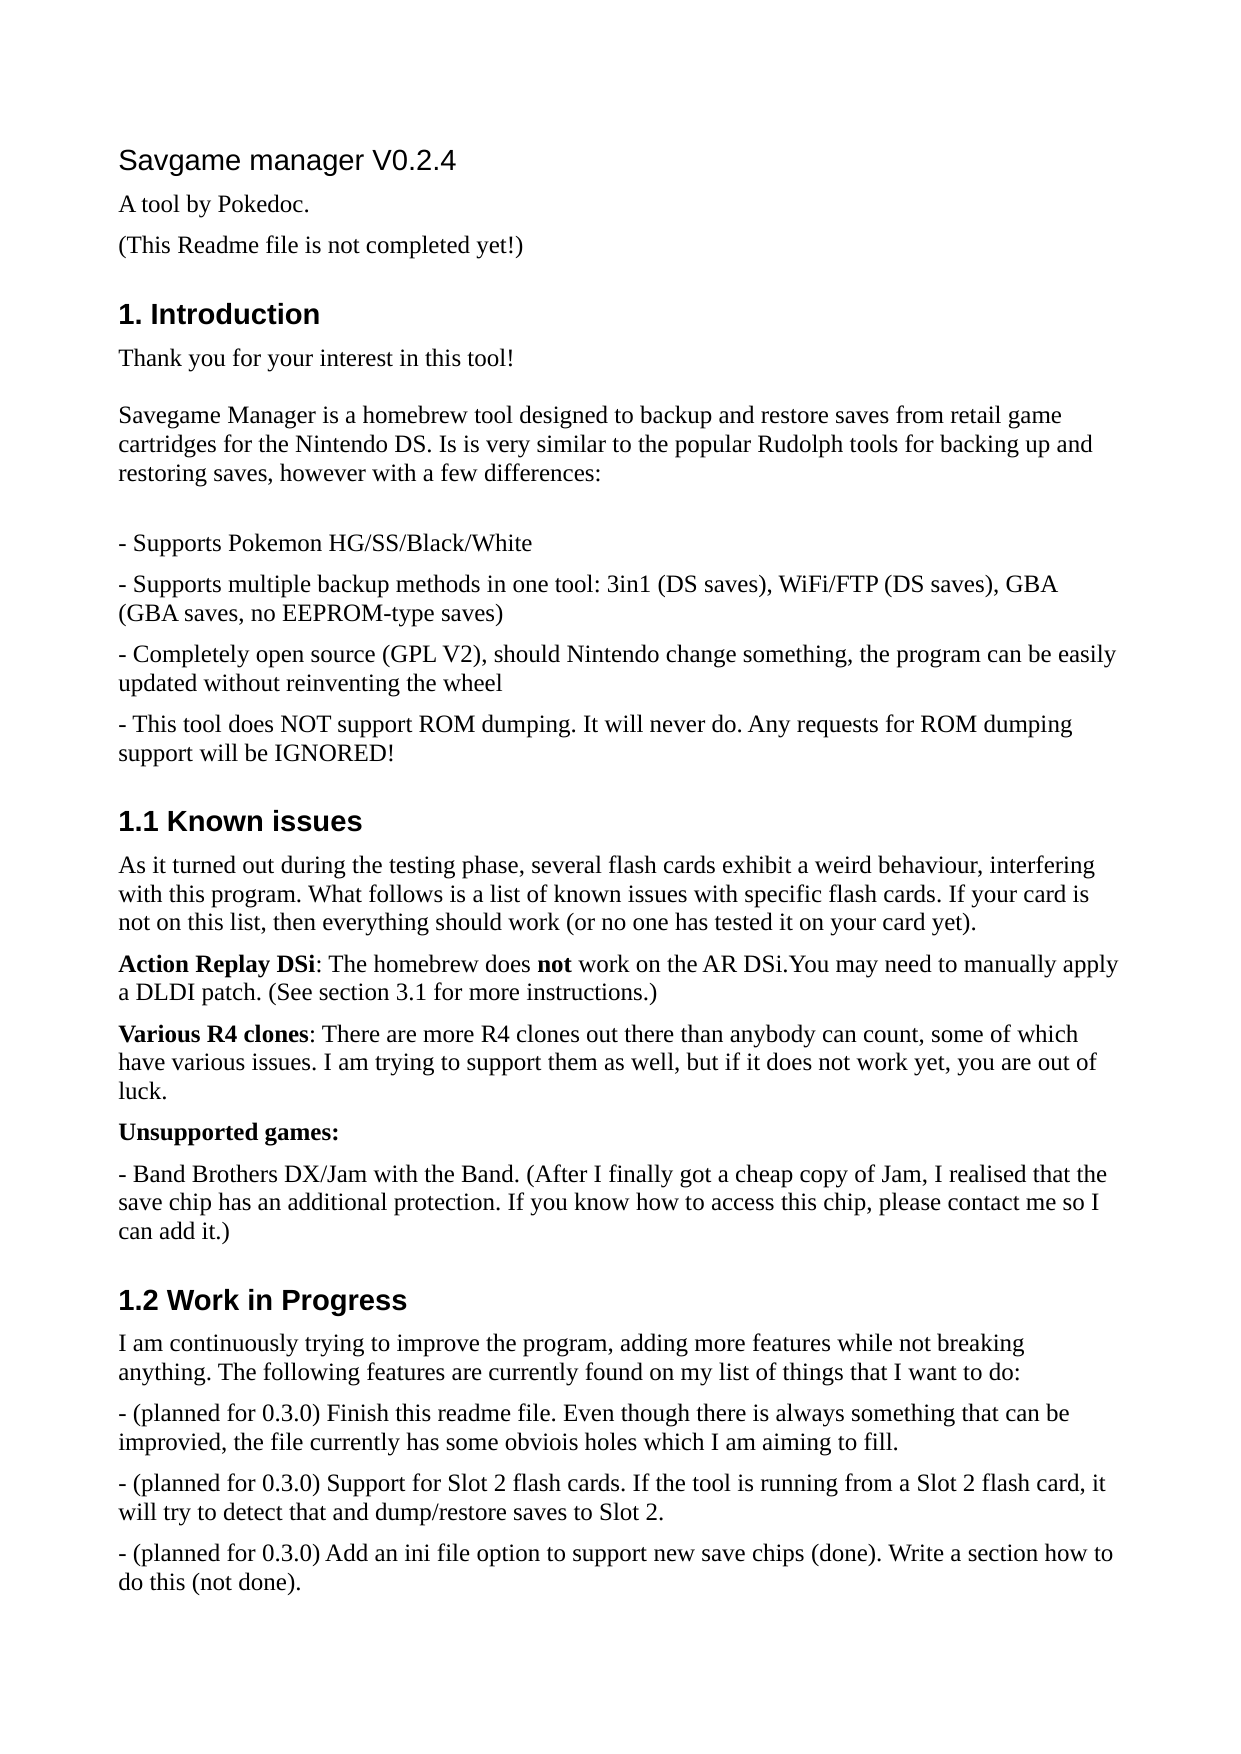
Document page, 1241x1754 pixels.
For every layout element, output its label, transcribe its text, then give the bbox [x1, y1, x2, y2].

text - (planned for 0.3.0) Support for Slot 2 flash cards. If the tool is running from a Slot 2 flash card, it will try to detect that and dump/restore saves to Slot 2. [118, 1468, 1122, 1526]
text As it turned out during the testing phase, several flash cards exhibit a weird behaviour, interfering with this program. What follows is a list of known issues with specific flash cards. If your card is not on this list, then everything should work (or no one has tested it on your card yet). [118, 850, 1122, 936]
subtitle 1. Introduction [118, 297, 1122, 330]
subtitle Savgame manager V0.2.4 [118, 143, 1122, 177]
text Unsupported games: [118, 1117, 1122, 1146]
text - (planned for 0.3.0) Finish this readme file. Even though there is always something that can be improvied, the file currently has some obviois holes which I am aiming to fill. [118, 1398, 1122, 1456]
text - (planned for 0.3.0) Add an ini file option to support new save chips (done). Write a section how to do this (not done). [118, 1538, 1122, 1596]
text - Supports Pokemon HG/SS/Black/White [118, 528, 1122, 556]
text A tool by Pokedoc. [118, 189, 1122, 218]
text - This tool does NOT support ROM dumping. It will never do. Any requests for ROM dumping support will be IGNORED! [118, 709, 1122, 766]
text I am continuously trying to improve the program, adding more features while not breaking anything. The following features are currently found on my list of things that I want to do: [118, 1328, 1122, 1386]
text - Completely open source (GPL V2), should Nintendo change something, the program can be easily updated without reinventing the wheel [118, 639, 1122, 696]
text Action Replay DSi: The homebrew does not work on the AR DSi.You may need to manually apply a DLDI patch. (See section 3.1 for more instructions.) [118, 949, 1122, 1006]
text - Supports multiple backup methods in one tool: 3in1 (DS saves), WiFi/FTP (DS saves), GBA (GBA saves, no EEPROM-type saves) [118, 569, 1122, 626]
subtitle 1.1 Known issues [118, 804, 1122, 837]
text Thank you for your interest in this tool! [118, 343, 1122, 371]
text Various R4 clones: There are more R4 clones out there than anybody can count, some of which have various issues. I am trying to support them as well, but if it does not work yet, you are out of luck. [118, 1019, 1122, 1105]
text (This Readme file is not completed yet!) [118, 230, 1122, 259]
subtitle 1.2 Work in Progress [118, 1282, 1122, 1316]
text Savegame Manager is a homebrew tool designed to backup and restore saves from retail game cartridges for the Nintendo DS. Is is very similar to the popular Rudolph tools for backing up and restoring saves, however with a few differences: [118, 400, 1122, 486]
text - Band Brothers DX/Jam with the Band. (After I finally got a cheap copy of Jam, I realised that the save chip has an additional protection. If you know how to access this chip, please contact me so I can add it.) [118, 1159, 1122, 1245]
